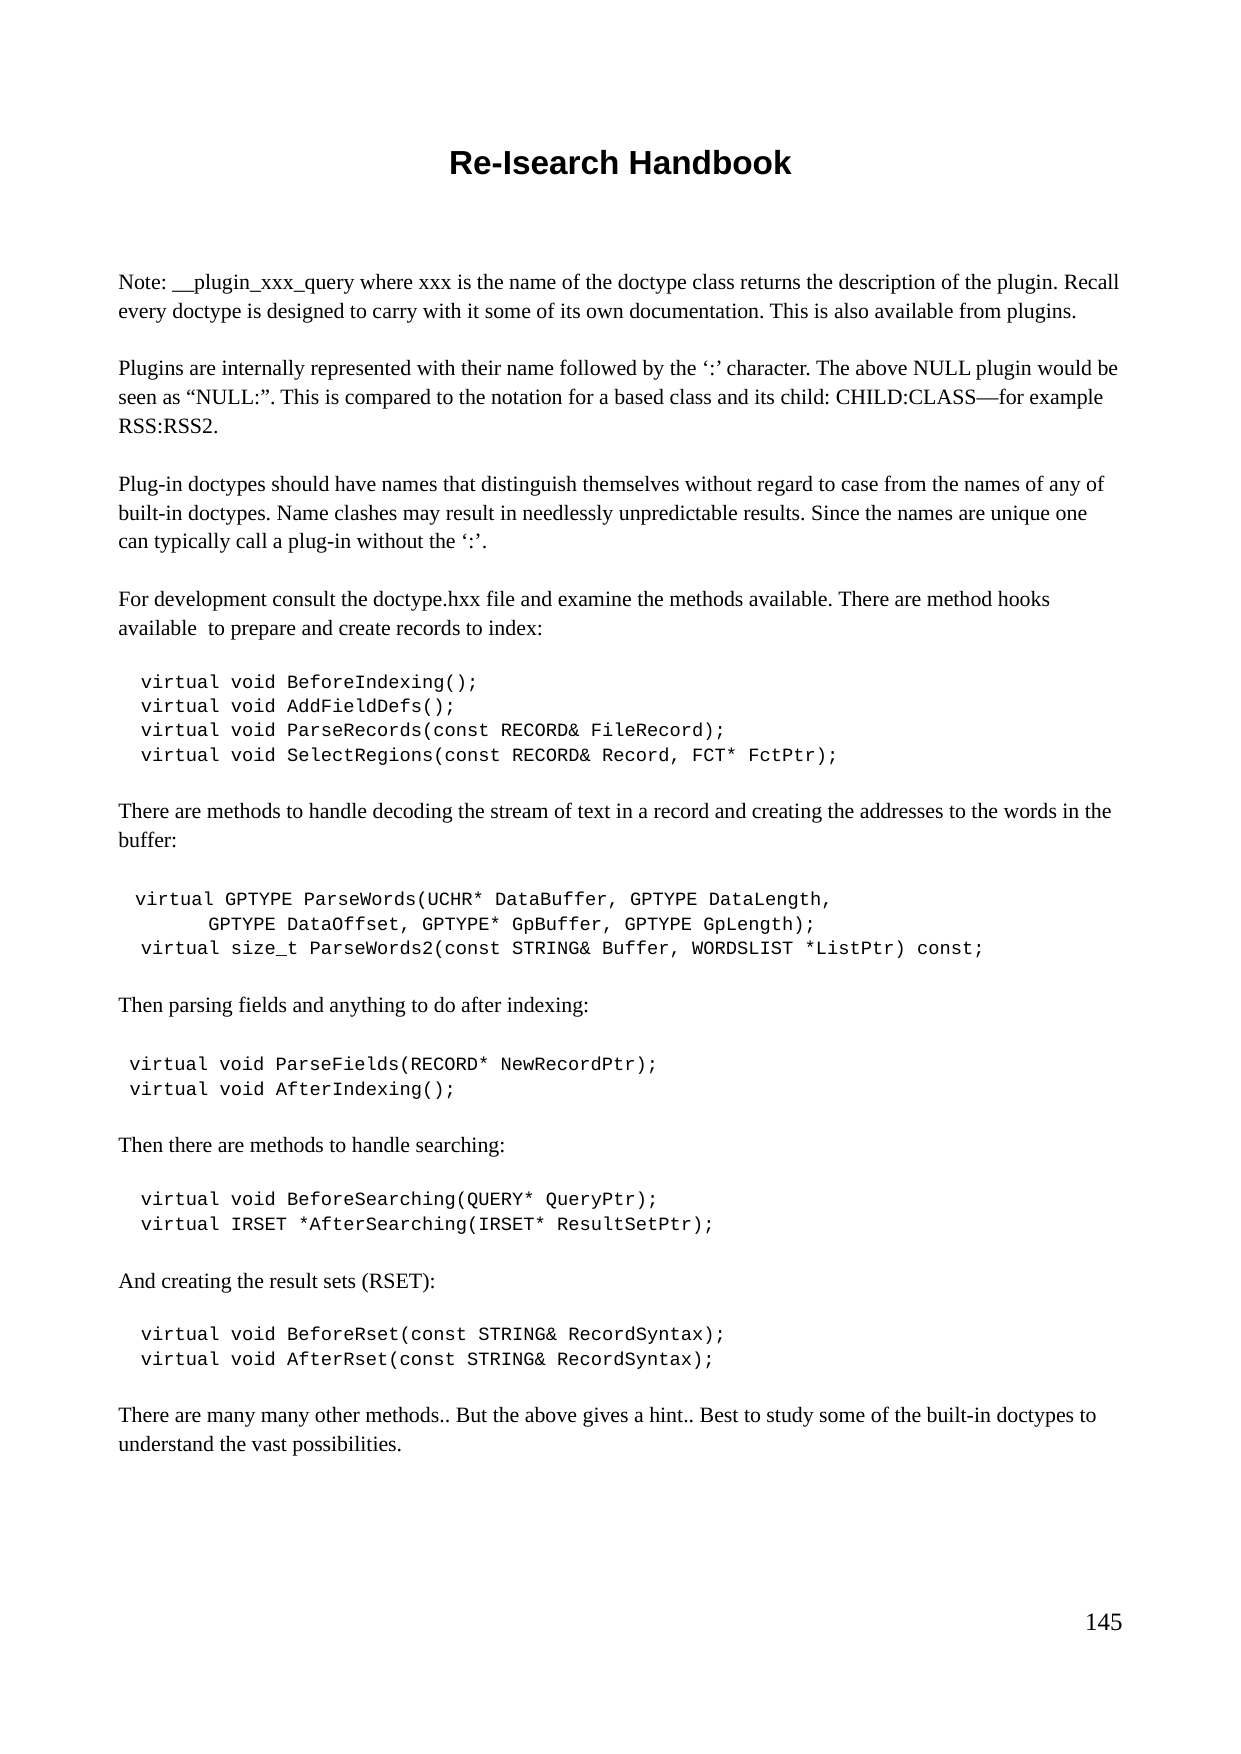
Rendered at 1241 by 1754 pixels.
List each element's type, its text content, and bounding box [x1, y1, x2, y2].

text GPTYPE DataOffset, GPTYPE* GpBuffer, GPTYPE GpLength); [118, 915, 1122, 936]
text virtual size_t ParseWords2(const STRING& Buffer, WORDSLIST *ListPtr) const; [118, 939, 1122, 960]
text virtual void BeforeRset(const STRING& RecordSyntax); [118, 1325, 1122, 1346]
text virtual void AddFieldDefs(); [118, 697, 1122, 718]
text virtual IRSET *AfterSearching(IRSET* ResultSetPtr); [118, 1214, 1122, 1236]
text There are methods to handle decoding the stream of text in a record and creating the addresses to the words in the buffer: [118, 798, 1122, 853]
text virtual void AfterIndexing(); [118, 1079, 1122, 1101]
text virtual void ParseRecords(const RECORD& FileRecord); [118, 721, 1122, 742]
text virtual void SelectRegions(const RECORD& Record, FCT* FctPtr); [118, 746, 1122, 767]
text virtual void AfterRset(const STRING& RecordSyntax); [118, 1349, 1122, 1371]
text For development consult the doctype.hxx file and examine the methods available. There are method hooks available to prepare and create records to index: [118, 586, 1122, 640]
text There are many many other methods.. But the above gives a hint.. Best to study some of the built-in doctypes to understand the vast possibilities. [118, 1402, 1122, 1457]
text And creating the result sets (RSET): [118, 1268, 1122, 1293]
text virtual void BeforeIndexing(); [118, 672, 1122, 694]
text Then there are methods to handle searching: [118, 1132, 1122, 1158]
text virtual void BeforeSearching(QUERY* QueryPtr); [118, 1190, 1122, 1211]
text virtual GPTYPE ParseWords(UCHR* DataBuffer, GPTYPE DataLength, [118, 885, 1122, 911]
text Plugins are internally represented with their name followed by the ‘:’ character. The above NULL plugin would be seen as “NULL:”. This is compared to the notation for a based class and its child: CHILD:CLASS—for example RSS:RSS2. [118, 355, 1122, 438]
text Note: __plugin_xxx_query where xxx is the name of the doctype class returns the description of the plugin. Recall every doctype is designed to carry with it some of its own documentation. This is also available from plugins. [118, 269, 1122, 323]
text virtual void ParseFields(RECORD* NewRecordPtr); [118, 1049, 1122, 1076]
text Then parsing fields and anything to do after indexing: [118, 992, 1122, 1017]
text Plug-in doctypes should have names that distinguish themselves without regard to case from the names of any of built-in doctypes. Name clashes may result in needlessly unpredictable results. Since the names are unique one can typically call a plug-in without the ‘:’. [118, 471, 1122, 554]
